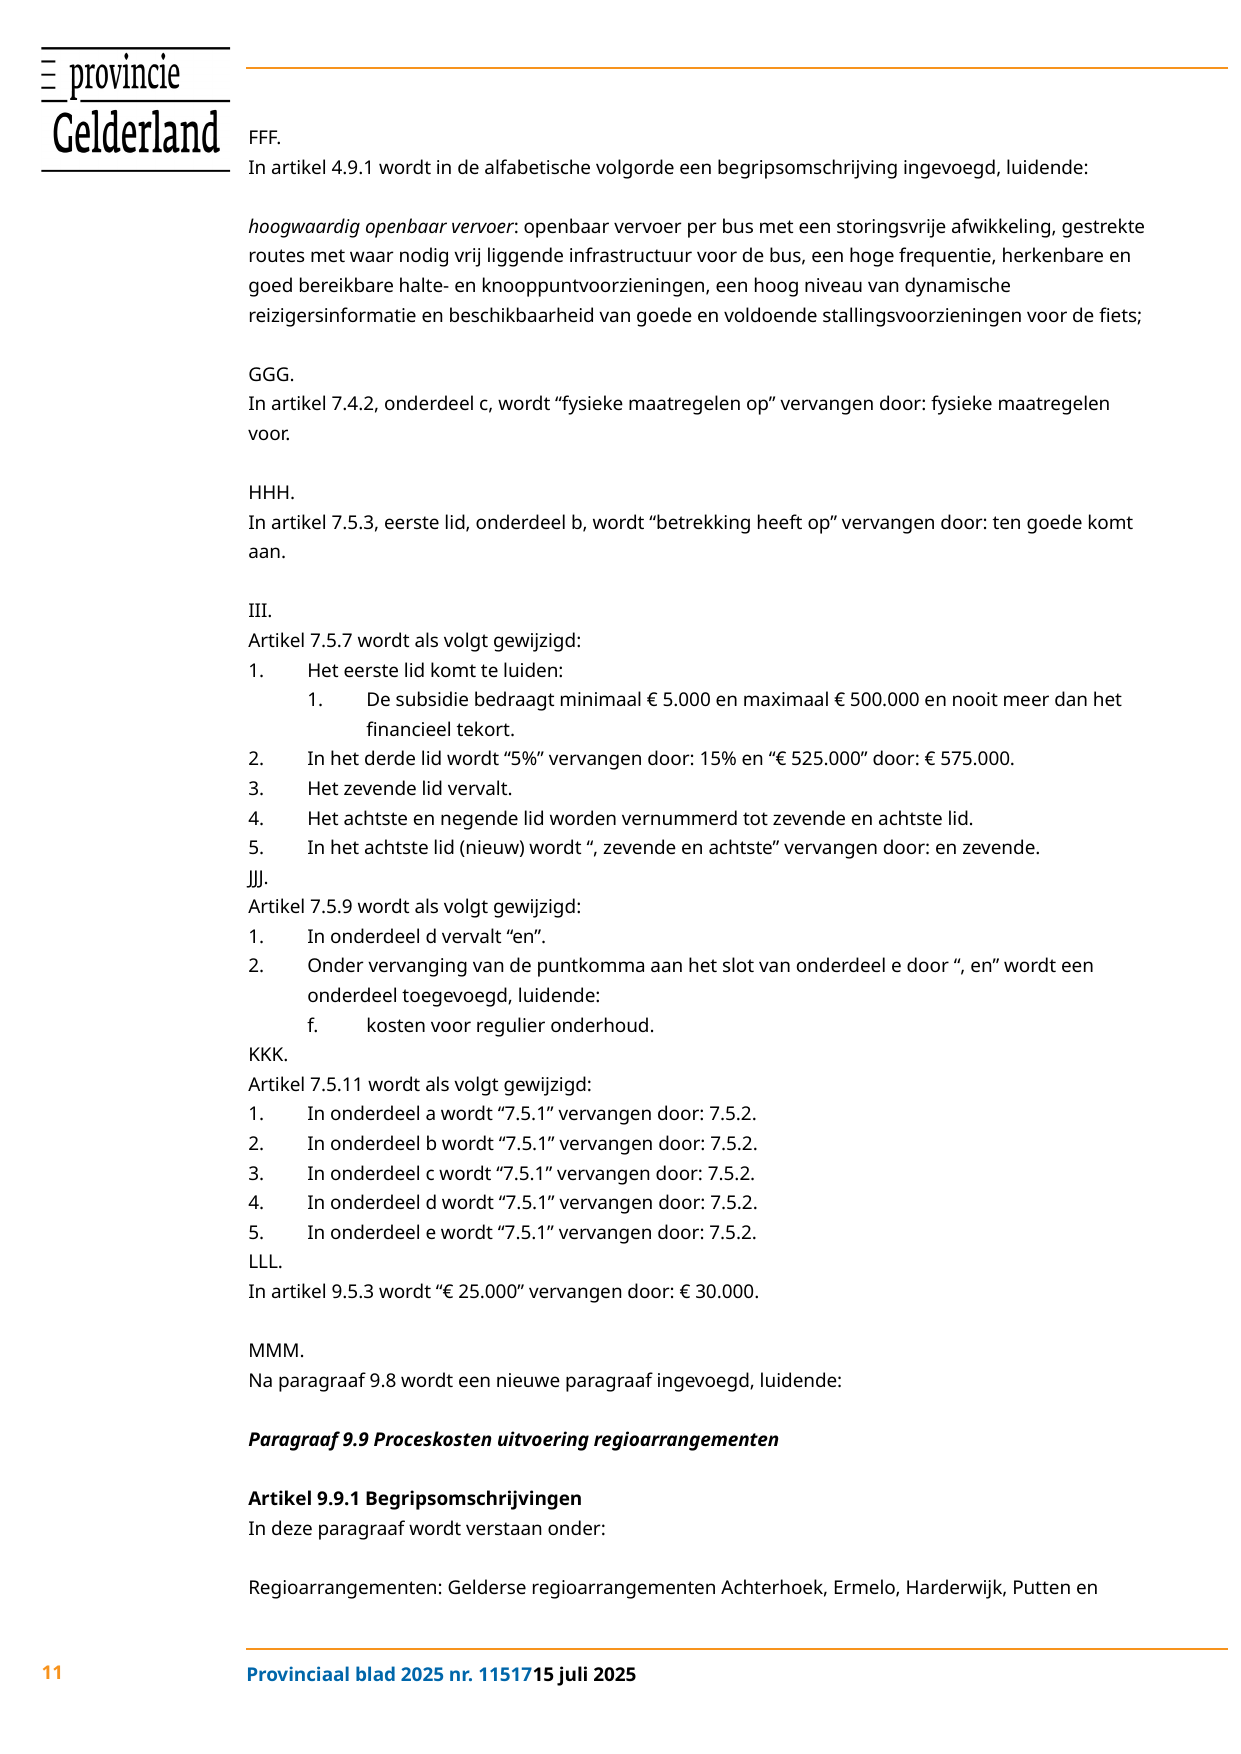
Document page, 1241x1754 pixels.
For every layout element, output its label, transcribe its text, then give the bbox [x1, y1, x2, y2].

list De subsidie bedraagt minimaal € 5.000 en maximaal € 500.000 en nooit meer dan het financieel tekort. [307, 686, 1152, 742]
text Artikel 9.9.1 Begripsomschrijvingen [248, 1485, 1152, 1511]
list In onderdeel b wordt “7.5.1” vervangen door: 7.5.2. [248, 1130, 1152, 1156]
list In het achtste lid (nieuw) wordt “, zevende en achtste” vervangen door: en zevende. [248, 834, 1152, 860]
list In onderdeel d wordt “7.5.1” vervangen door: 7.5.2. [248, 1189, 1152, 1215]
text LLL. [248, 1248, 1152, 1274]
list In onderdeel c wordt “7.5.1” vervangen door: 7.5.2. [248, 1160, 1152, 1186]
list In onderdeel e wordt “7.5.1” vervangen door: 7.5.2. [248, 1219, 1152, 1245]
text HHH. [248, 479, 1152, 505]
list Het achtste en negende lid worden vernummerd tot zevende en achtste lid. [248, 805, 1152, 831]
text In artikel 7.4.2, onderdeel c, wordt “fysieke maatregelen op” vervangen door: fysieke maatregelen voor. [248, 391, 1152, 446]
text Na paragraaf 9.8 wordt een nieuwe paragraaf ingevoegd, luidende: [248, 1367, 1152, 1393]
text In artikel 7.5.3, eerste lid, onderdeel b, wordt “betrekking heeft op” vervangen door: ten goede komt aan. [248, 509, 1152, 564]
list In onderdeel d vervalt “en”. [248, 923, 1152, 949]
list In het derde lid wordt “5%” vervangen door: 15% en “€ 525.000” door: € 575.000. [248, 746, 1152, 771]
picture [41, 47, 231, 172]
text KKK. [248, 1041, 1152, 1067]
text Artikel 7.5.11 wordt als volgt gewijzigd: [248, 1071, 1152, 1097]
text Artikel 7.5.9 wordt als volgt gewijzigd: [248, 893, 1152, 919]
text JJJ. [248, 864, 1152, 890]
text III. [248, 598, 1152, 623]
text Artikel 7.5.7 wordt als volgt gewijzigd: [248, 627, 1152, 653]
list Het zevende lid vervalt. [248, 775, 1152, 801]
text GGG. [248, 361, 1152, 387]
list kosten voor regulier onderhoud. [307, 1012, 1152, 1038]
text hoogwaardig openbaar vervoer: openbaar vervoer per bus met een storingsvrije afwikkeling, gestrekte routes met waar nodig vrij liggende infrastructuur voor de bus, een hoge frequentie, herkenbare en goed bereikbare halte- en knooppuntvoorzieningen, een hoog niveau van dynamische reizigersinformatie en beschikbaarheid van goede en voldoende stallingsvoorzieningen voor de fiets; [248, 213, 1152, 328]
text In artikel 4.9.1 wordt in de alfabetische volgorde een begripsomschrijving ingevoegd, luidende: [248, 154, 1152, 180]
text MMM. [248, 1337, 1152, 1363]
list Het eerste lid komt te luiden: [248, 657, 1152, 683]
text Paragraaf 9.9 Proceskosten uitvoering regioarrangementen [248, 1426, 1152, 1452]
text In deze paragraaf wordt verstaan onder: [248, 1515, 1152, 1541]
text FFF. [248, 124, 1152, 150]
list Onder vervanging van de puntkomma aan het slot van onderdeel e door “, en” wordt een onderdeel toegevoegd, luidende: [248, 953, 1152, 1008]
list In onderdeel a wordt “7.5.1” vervangen door: 7.5.2. [248, 1101, 1152, 1126]
text In artikel 9.5.3 wordt “€ 25.000” vervangen door: € 30.000. [248, 1278, 1152, 1304]
text Regioarrangementen: Gelderse regioarrangementen Achterhoek, Ermelo, Harderwijk, Putten en [248, 1574, 1152, 1600]
